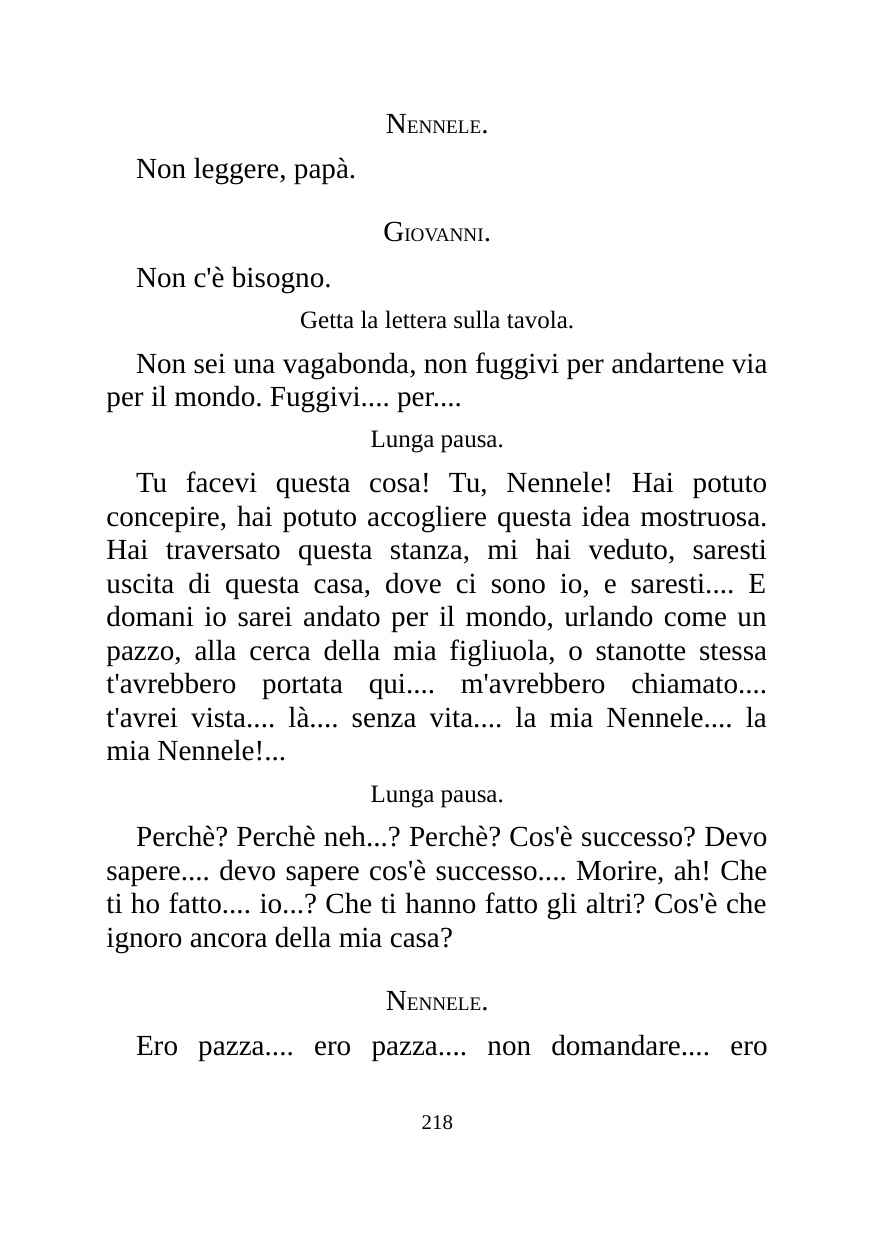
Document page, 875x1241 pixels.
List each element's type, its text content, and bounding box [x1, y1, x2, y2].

text Non leggere, papà. [106, 152, 768, 185]
text Giovanni. [106, 214, 768, 248]
text Getta la lettera sulla tavola. [106, 305, 768, 334]
text Perchè? Perchè neh...? Perchè? Cos'è successo? Devo sapere.... devo sapere cos'è successo.... Morire, ah! Che ti ho fatto.... io...? Che ti hanno fatto gli altri? Cos'è che ignoro ancora della mia casa? [106, 819, 768, 953]
text Lunga pausa. [106, 424, 768, 453]
text Lunga pausa. [106, 779, 768, 807]
text Tu facevi questa cosa! Tu, Nennele! Hai potuto concepire, hai potuto accogliere questa idea mostruosa. Hai traversato questa stanza, mi hai veduto, saresti uscita di questa casa, dove ci sono io, e saresti.... E domani io sarei andato per il mondo, urlando come un pazzo, alla cerca della mia figliuola, o stanotte stessa t'avrebbero portata qui.... m'avrebbero chiamato.... t'avrei vista.... là.... senza vita.... la mia Nennele.... la mia Nennele!... [106, 465, 768, 767]
text Nennele. [106, 106, 768, 140]
text Nennele. [106, 983, 768, 1016]
text Ero pazza.... ero pazza.... non domandare.... ero [106, 1028, 768, 1062]
text Non sei una vagabonda, non fuggivi per andartene via per il mondo. Fuggivi.... per.... [106, 346, 768, 413]
text Non c'è bisogno. [106, 260, 768, 293]
